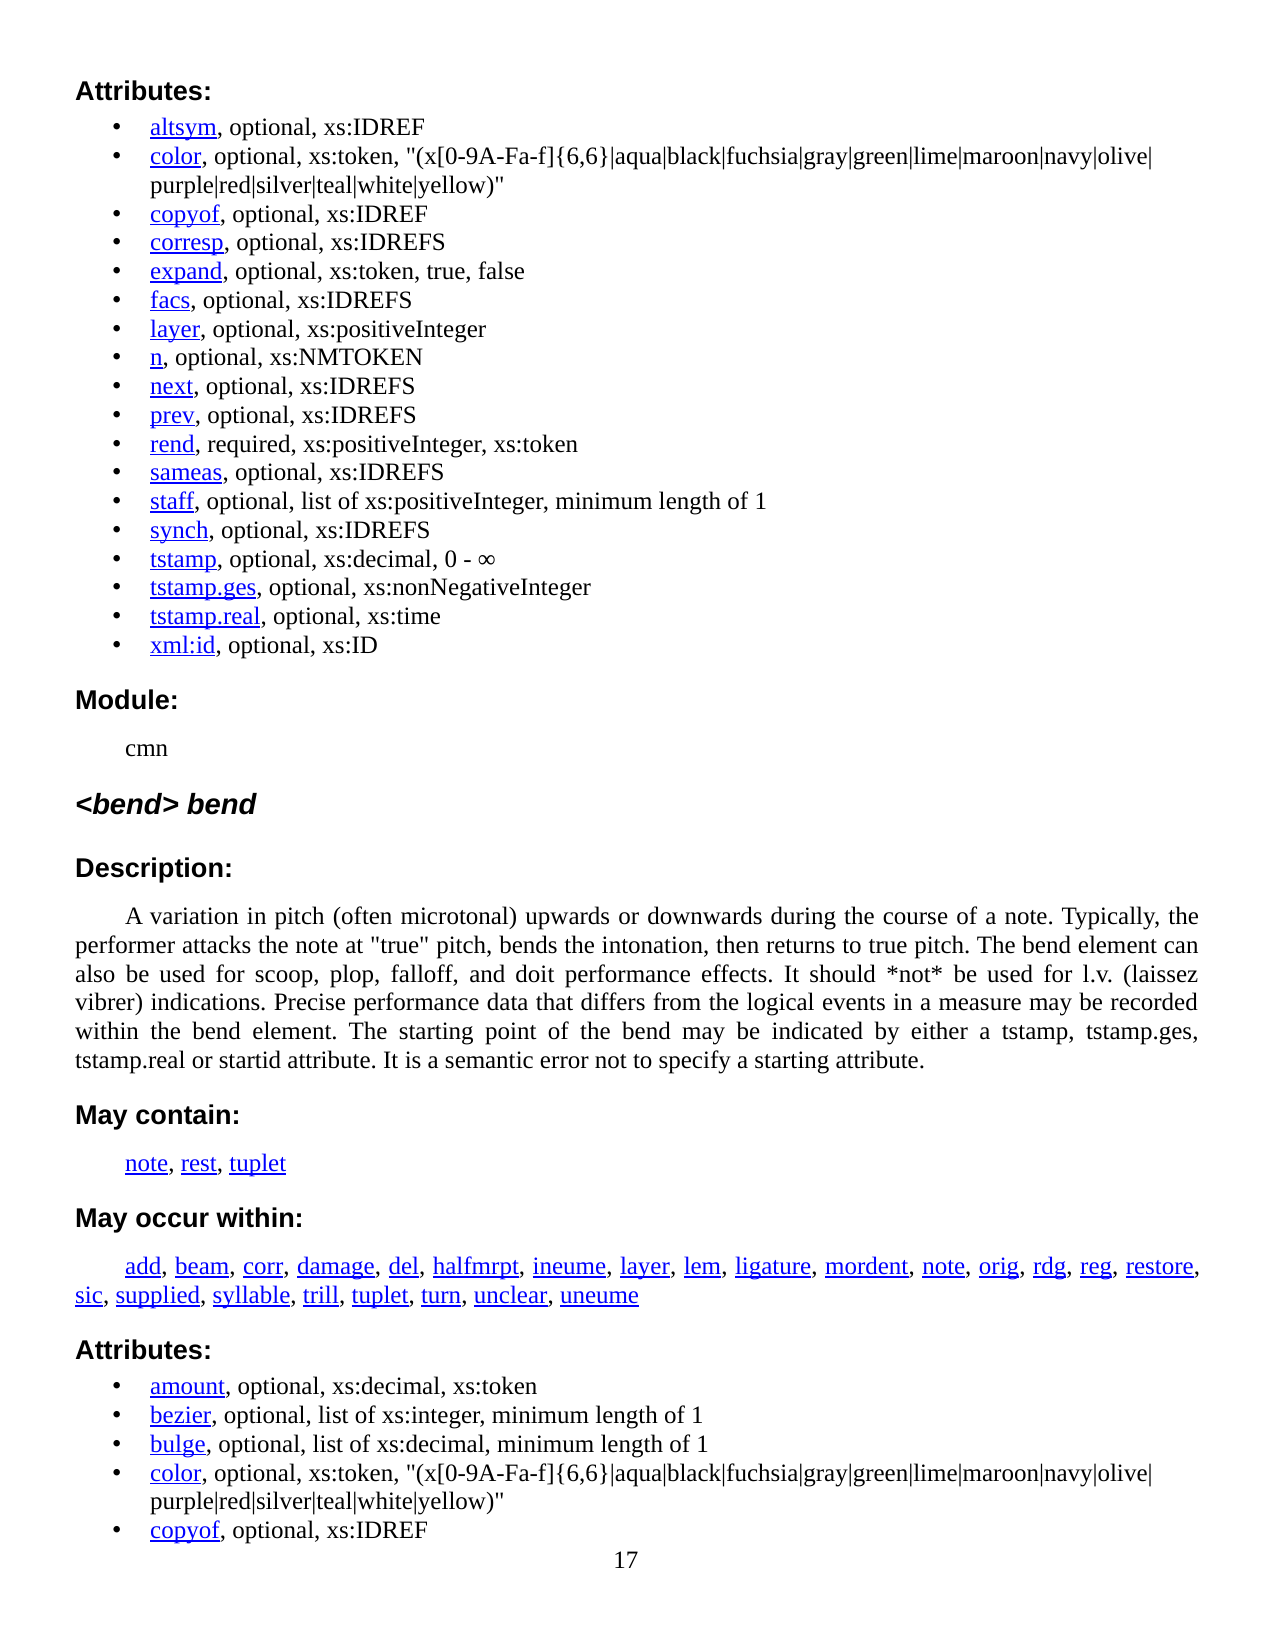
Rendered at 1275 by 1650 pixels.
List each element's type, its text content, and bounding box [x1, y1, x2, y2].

list facs, optional, xs:IDREFS [112, 285, 1200, 314]
list copyof, optional, xs:IDREF [112, 199, 1200, 227]
subtitle May contain: [75, 1099, 1200, 1130]
subtitle Description: [75, 852, 1200, 883]
text note, rest, tuplet [75, 1148, 1200, 1177]
list tstamp.real, optional, xs:time [112, 601, 1200, 630]
list expand, optional, xs:token, true, false [112, 256, 1200, 285]
list tstamp.ges, optional, xs:nonNegativeInteger [112, 572, 1200, 601]
list corresp, optional, xs:IDREFS [112, 227, 1200, 256]
subtitle <bend> bend [75, 787, 1200, 821]
list layer, optional, xs:positiveInteger [112, 314, 1200, 342]
list rend, required, xs:positiveInteger, xs:token [112, 429, 1200, 457]
list color, optional, xs:token, "(x[0-9A-Fa-f]{6,6}|aqua|black|fuchsia|gray|green|lime|maroon|navy|olive|purple|red|silver|teal|white|yellow)" [112, 1458, 1200, 1515]
list staff, optional, list of xs:positiveInteger, minimum length of 1 [112, 486, 1200, 515]
list next, optional, xs:IDREFS [112, 371, 1200, 400]
list bezier, optional, list of xs:integer, minimum length of 1 [112, 1400, 1200, 1429]
list copyof, optional, xs:IDREF [112, 1515, 1200, 1544]
text A variation in pitch (often microtonal) upwards or downwards during the course of a note. Typically, the performer attacks the note at "true" pitch, bends the intonation, then returns to true pitch. The bend element can also be used for scoop, plop, falloff, and doit performance effects. It should *not* be used for l.v. (laissez vibrer) indications. Precise performance data that differs from the logical events in a measure may be recorded within the bend element. The starting point of the bend may be indicated by either a tstamp, tstamp.ges, tstamp.real or startid attribute. It is a semantic error not to specify a starting attribute. [75, 901, 1200, 1074]
subtitle May occur within: [75, 1202, 1200, 1233]
list tstamp, optional, xs:decimal, 0 - ∞ [112, 544, 1200, 572]
list amount, optional, xs:decimal, xs:token [112, 1371, 1200, 1400]
list prev, optional, xs:IDREFS [112, 400, 1200, 429]
list bulge, optional, list of xs:decimal, minimum length of 1 [112, 1429, 1200, 1458]
text add, beam, corr, damage, del, halfmrpt, ineume, layer, lem, ligature, mordent, note, orig, rdg, reg, restore, sic, supplied, syllable, trill, tuplet, turn, unclear, uneume [75, 1251, 1200, 1309]
subtitle Attributes: [75, 75, 1200, 106]
text cmn [75, 733, 1200, 762]
subtitle Attributes: [75, 1334, 1200, 1365]
subtitle Module: [75, 684, 1200, 715]
list synch, optional, xs:IDREFS [112, 515, 1200, 544]
list altsym, optional, xs:IDREF [112, 112, 1200, 141]
list xml:id, optional, xs:ID [112, 630, 1200, 659]
list n, optional, xs:NMTOKEN [112, 342, 1200, 371]
list color, optional, xs:token, "(x[0-9A-Fa-f]{6,6}|aqua|black|fuchsia|gray|green|lime|maroon|navy|olive|purple|red|silver|teal|white|yellow)" [112, 141, 1200, 199]
list sameas, optional, xs:IDREFS [112, 457, 1200, 486]
